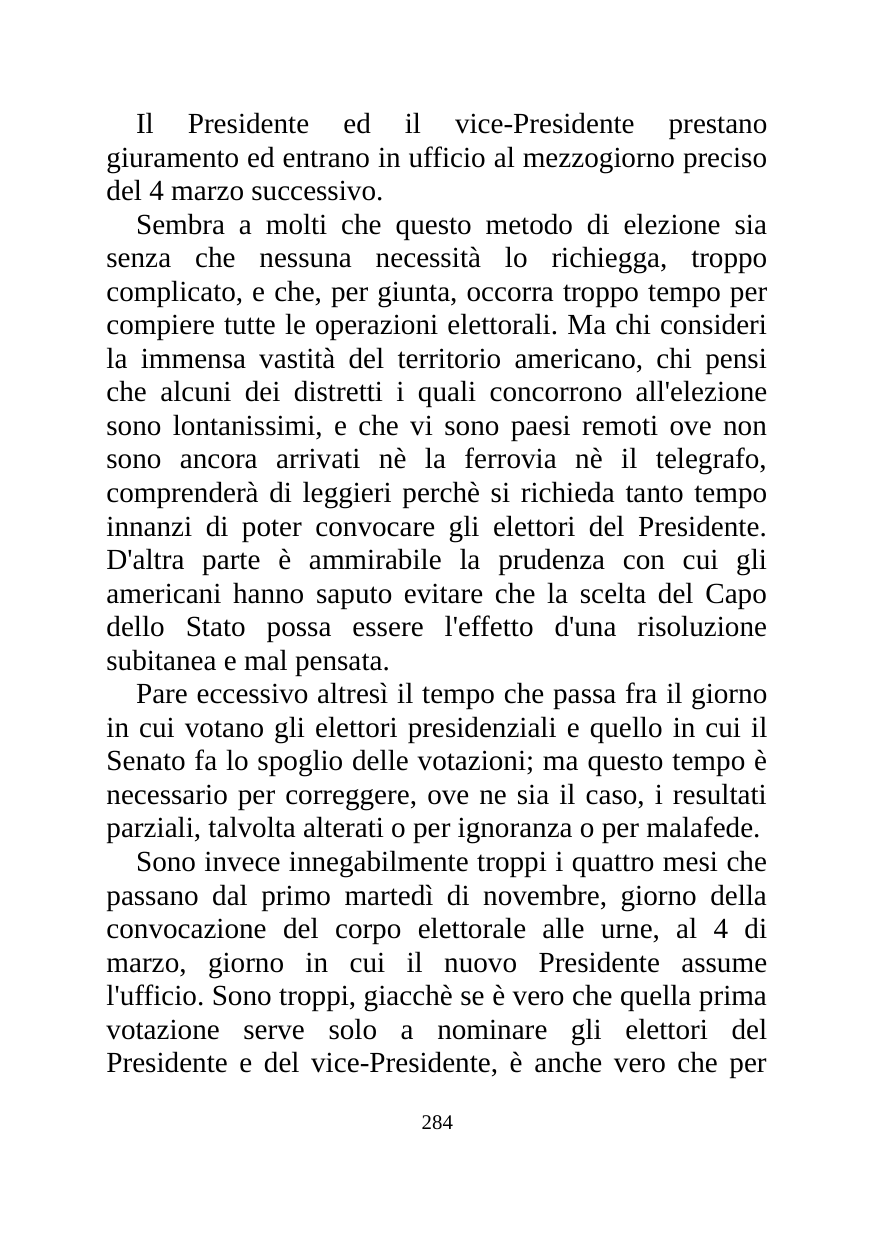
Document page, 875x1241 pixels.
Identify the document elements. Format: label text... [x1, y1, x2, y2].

text Sono invece innegabilmente troppi i quattro mesi che passano dal primo martedì di novembre, giorno della convocazione del corpo elettorale alle urne, al 4 di marzo, giorno in cui il nuovo Presidente assume l'ufficio. Sono troppi, giacchè se è vero che quella prima votazione serve solo a nominare gli elettori del Presidente e del vice-Presidente, è anche vero che per [106, 844, 768, 1079]
text Sembra a molti che questo metodo di elezione sia senza che nessuna necessità lo richiegga, troppo complicato, e che, per giunta, occorra troppo tempo per compiere tutte le operazioni elettorali. Ma chi consideri la immensa vastità del territorio americano, chi pensi che alcuni dei distretti i quali concorrono all'elezione sono lontanissimi, e che vi sono paesi remoti ove non sono ancora arrivati nè la ferrovia nè il telegrafo, comprenderà di leggieri perchè si richieda tanto tempo innanzi di poter convocare gli elettori del Presidente. D'altra parte è ammirabile la prudenza con cui gli americani hanno saputo evitare che la scelta del Capo dello Stato possa essere l'effetto d'una risoluzione subitanea e mal pensata. [106, 207, 768, 676]
text Il Presidente ed il vice-Presidente prestano giuramento ed entrano in ufficio al mezzogiorno preciso del 4 marzo successivo. [106, 106, 768, 207]
text Pare eccessivo altresì il tempo che passa fra il giorno in cui votano gli elettori presidenziali e quello in cui il Senato fa lo spoglio delle votazioni; ma questo tempo è necessario per correggere, ove ne sia il caso, i resultati parziali, talvolta alterati o per ignoranza o per malafede. [106, 676, 768, 844]
